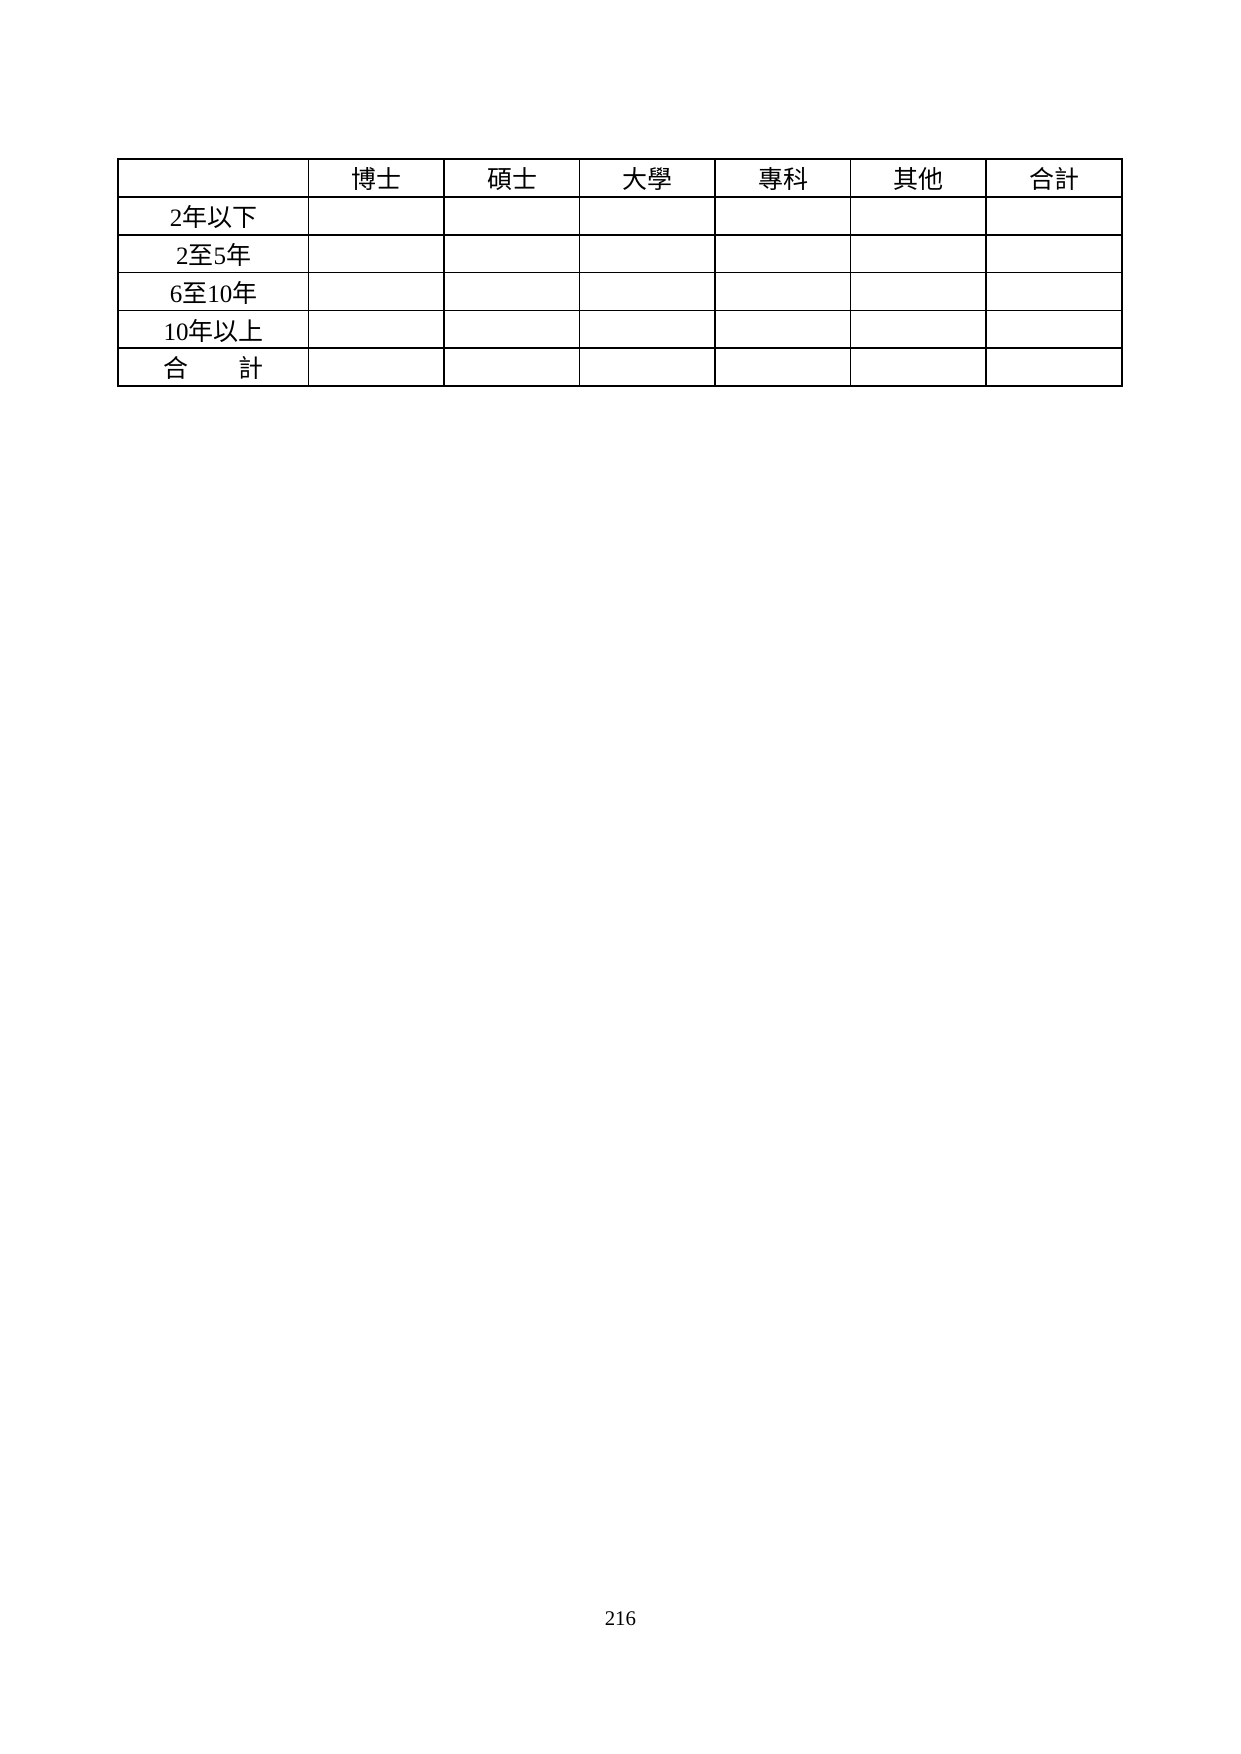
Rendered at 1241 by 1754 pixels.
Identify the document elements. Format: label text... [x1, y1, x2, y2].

table_cell [445, 273, 579, 309]
table_cell 其他 [851, 160, 985, 196]
table_cell [580, 349, 714, 385]
table_cell 2年以下 [119, 198, 308, 234]
table_cell [716, 198, 850, 234]
table_cell [580, 198, 714, 234]
table_cell [309, 273, 443, 309]
table_cell [987, 236, 1121, 272]
table_cell 碩士 [445, 160, 579, 196]
table_cell [987, 273, 1121, 309]
table_cell [309, 198, 443, 234]
table_header [119, 160, 308, 196]
table_cell [716, 311, 850, 347]
table_cell [309, 311, 443, 347]
table_cell 大學 [580, 160, 714, 196]
table_cell 博士 [309, 160, 443, 196]
table_cell [987, 198, 1121, 234]
table_cell [580, 236, 714, 272]
table_cell 2至5年 [119, 236, 308, 272]
table_cell [445, 198, 579, 234]
table_cell [851, 236, 985, 272]
table_cell 合計 [987, 160, 1121, 196]
table_cell [851, 273, 985, 309]
table_cell 專科 [716, 160, 850, 196]
table_cell [445, 311, 579, 347]
table_cell [580, 273, 714, 309]
table_cell [580, 311, 714, 347]
table_cell [445, 236, 579, 272]
table_cell [445, 349, 579, 385]
table_cell [716, 273, 850, 309]
table_cell [309, 236, 443, 272]
table_cell 10年以上 [119, 311, 308, 347]
table_cell [851, 198, 985, 234]
table_cell 6至10年 [119, 273, 308, 309]
table_cell [987, 349, 1121, 385]
table_cell [851, 349, 985, 385]
table_cell [716, 236, 850, 272]
table_cell [309, 349, 443, 385]
table_cell [716, 349, 850, 385]
table_cell 合 計 [119, 349, 308, 385]
table_cell [851, 311, 985, 347]
table_cell [987, 311, 1121, 347]
